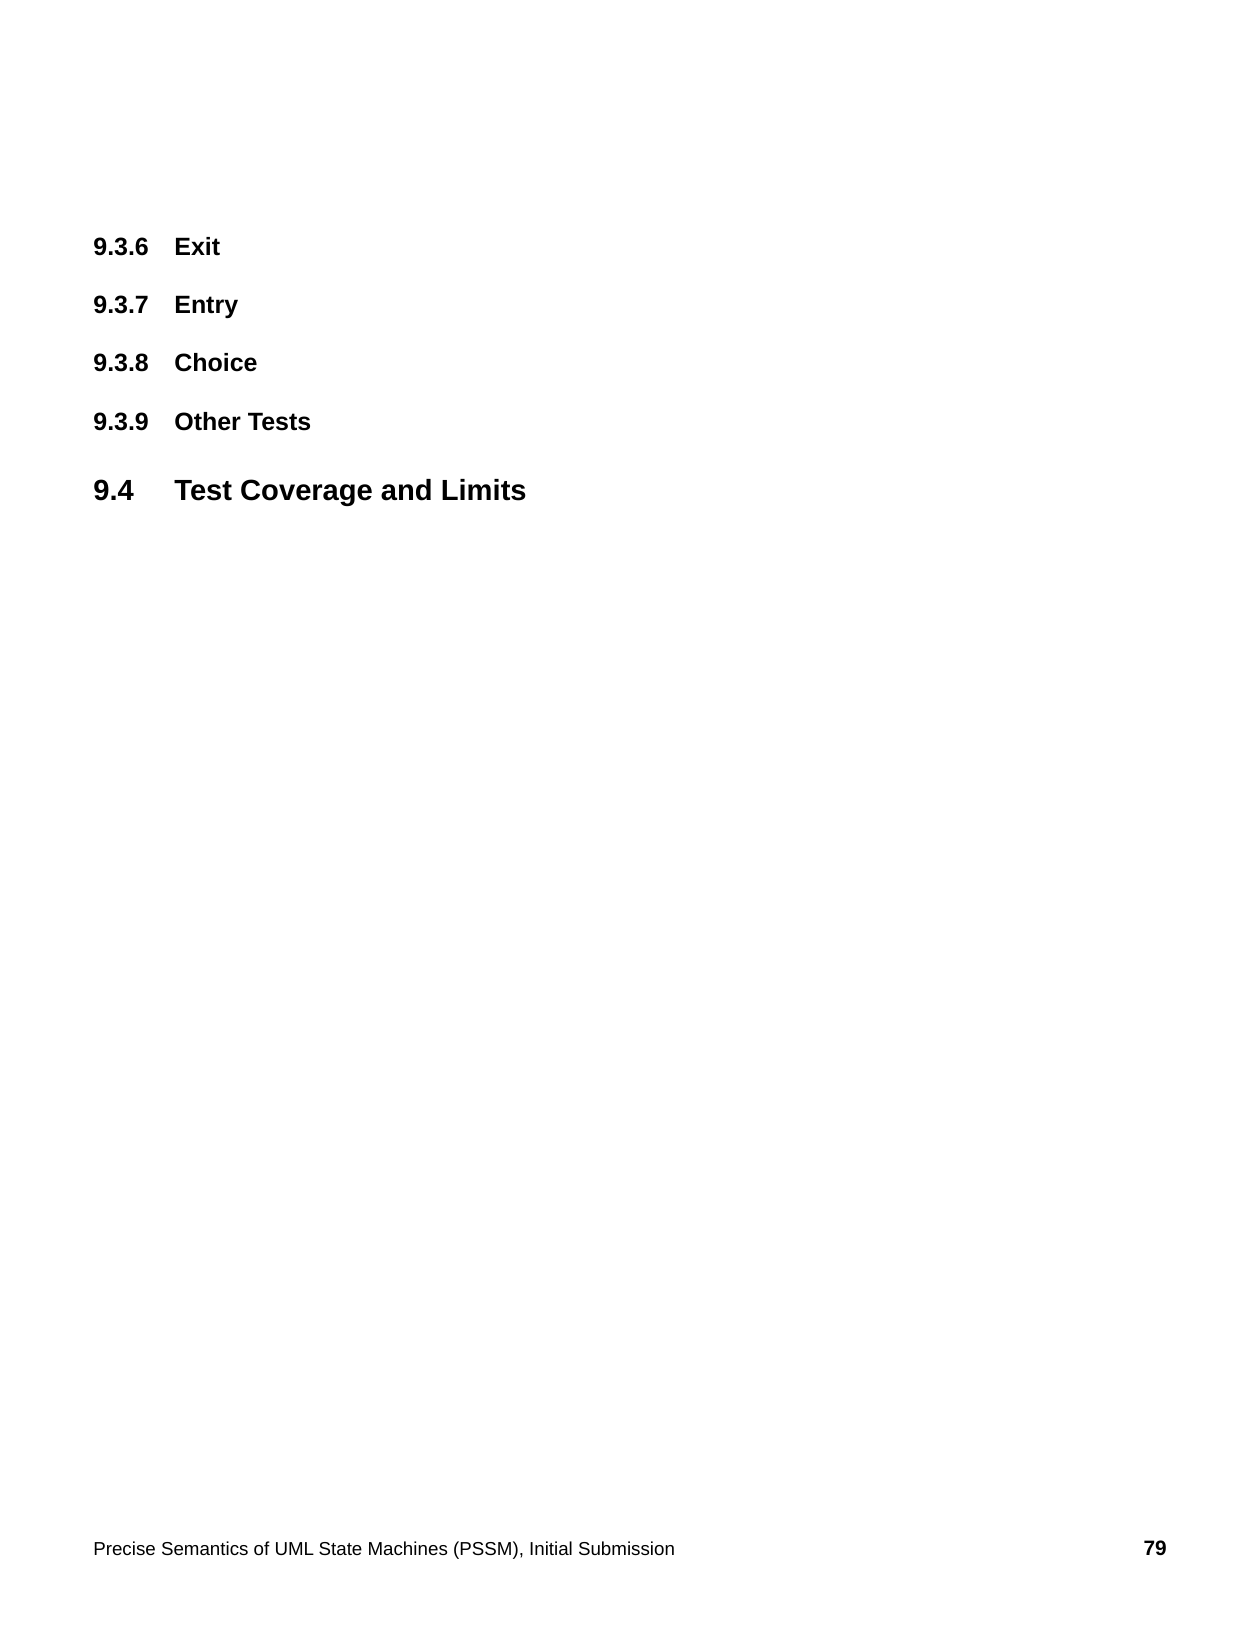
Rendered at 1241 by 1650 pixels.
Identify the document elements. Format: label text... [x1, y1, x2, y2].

subtitle Test Coverage and Limits [93, 471, 1164, 506]
subtitle Entry [93, 289, 1164, 318]
subtitle Other Tests [93, 406, 1164, 435]
subtitle Exit [93, 231, 1164, 260]
subtitle Choice [93, 348, 1164, 377]
